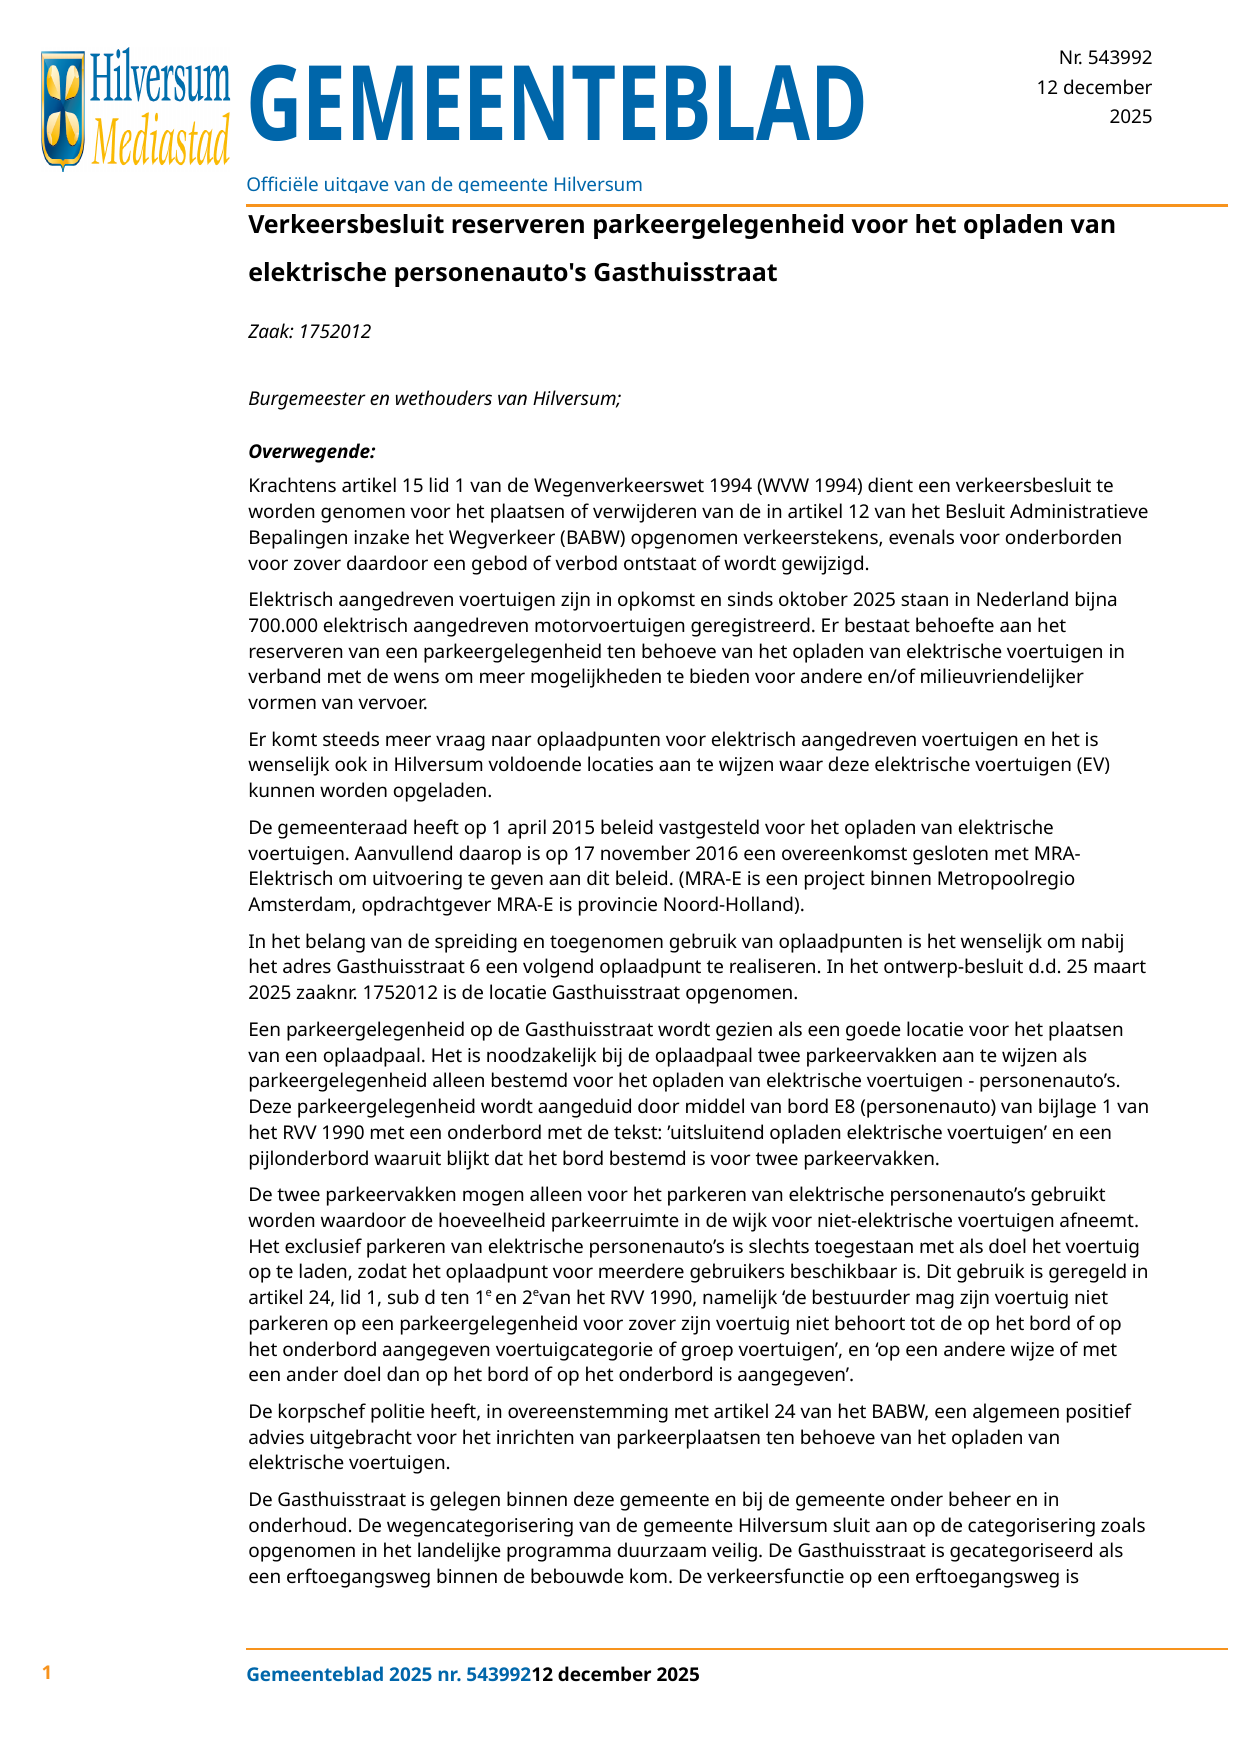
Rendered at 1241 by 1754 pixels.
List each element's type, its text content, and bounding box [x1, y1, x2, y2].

text In het belang van de spreiding en toegenomen gebruik van oplaadpunten is het wenselijk om nabij het adres Gasthuisstraat 6 een volgend oplaadpunt te realiseren. In het ontwerp-besluit d.d. 25 maart 2025 zaaknr. 1752012 is de locatie Gasthuisstraat opgenomen. [248, 928, 1152, 1005]
text Overwegende: [248, 438, 1152, 464]
text De korpschef politie heeft, in overeenstemming met artikel 24 van het BABW, een algemeen positief advies uitgebracht voor het inrichten van parkeerplaatsen ten behoeve van het opladen van elektrische voertuigen. [248, 1398, 1152, 1475]
text Krachtens artikel 15 lid 1 van de Wegenverkeerswet 1994 (WVW 1994) dient een verkeersbesluit te worden genomen voor het plaatsen of verwijderen van de in artikel 12 van het Besluit Administratieve Bepalingen inzake het Wegverkeer (BABW) opgenomen verkeerstekens, evenals voor onderborden voor zover daardoor een gebod of verbod ontstaat of wordt gewijzigd. [248, 472, 1152, 575]
text De gemeenteraad heeft op 1 april 2015 beleid vastgesteld voor het opladen van elektrische voertuigen. Aanvullend daarop is op 17 november 2016 een overeenkomst gesloten met MRA-Elektrisch om uitvoering te geven aan dit beleid. (MRA-E is een project binnen Metropoolregio Amsterdam, opdrachtgever MRA-E is provincie Noord-Holland). [248, 814, 1152, 917]
text Zaak: 1752012 [248, 318, 1152, 344]
picture [41, 47, 231, 172]
text Een parkeergelegenheid op de Gasthuisstraat wordt gezien als een goede locatie voor het plaatsen van een oplaadpaal. Het is noodzakelijk bij de oplaadpaal twee parkeervakken aan te wijzen als parkeergelegenheid alleen bestemd voor het opladen van elektrische voertuigen - personenauto’s. Deze parkeergelegenheid wordt aangeduid door middel van bord E8 (personenauto) van bijlage 1 van het RVV 1990 met een onderbord met de tekst: ’uitsluitend opladen elektrische voertuigen’ en een pijlonderbord waaruit blijkt dat het bord bestemd is voor twee parkeervakken. [248, 1016, 1152, 1170]
text Verkeersbesluit reserveren parkeergelegenheid voor het opladen van elektrische personenauto's Gasthuisstraat [248, 207, 1152, 288]
text Elektrisch aangedreven voertuigen zijn in opkomst en sinds oktober 2025 staan in Nederland bijna 700.000 elektrisch aangedreven motorvoertuigen geregistreerd. Er bestaat behoefte aan het reserveren van een parkeergelegenheid ten behoeve van het opladen van elektrische voertuigen in verband met de wens om meer mogelijkheden te bieden voor andere en/of milieuvriendelijker vormen van vervoer. [248, 586, 1152, 715]
text Er komt steeds meer vraag naar oplaadpunten voor elektrisch aangedreven voertuigen en het is wenselijk ook in Hilversum voldoende locaties aan te wijzen waar deze elektrische voertuigen (EV) kunnen worden opgeladen. [248, 726, 1152, 803]
text De twee parkeervakken mogen alleen voor het parkeren van elektrische personenauto’s gebruikt worden waardoor de hoeveelheid parkeerruimte in de wijk voor niet-elektrische voertuigen afneemt. Het exclusief parkeren van elektrische personenauto’s is slechts toegestaan met als doel het voertuig op te laden, zodat het oplaadpunt voor meerdere gebruikers beschikbaar is. Dit gebruik is geregeld in artikel 24, lid 1, sub d ten 1e en 2evan het RVV 1990, namelijk ‘de bestuurder mag zijn voertuig niet parkeren op een parkeergelegenheid voor zover zijn voertuig niet behoort tot de op het bord of op het onderbord aangegeven voertuigcategorie of groep voertuigen’, en ‘op een andere wijze of met een ander doel dan op het bord of op het onderbord is aangegeven’. [248, 1181, 1152, 1387]
text Burgemeester en wethouders van Hilversum; [248, 386, 1152, 411]
text De Gasthuisstraat is gelegen binnen deze gemeente en bij de gemeente onder beheer en in onderhoud. De wegencategorisering van de gemeente Hilversum sluit aan op de categorisering zoals opgenomen in het landelijke programma duurzaam veilig. De Gasthuisstraat is gecategoriseerd als een erftoegangsweg binnen de bebouwde kom. De verkeersfunctie op een erftoegangsweg is [248, 1486, 1152, 1589]
